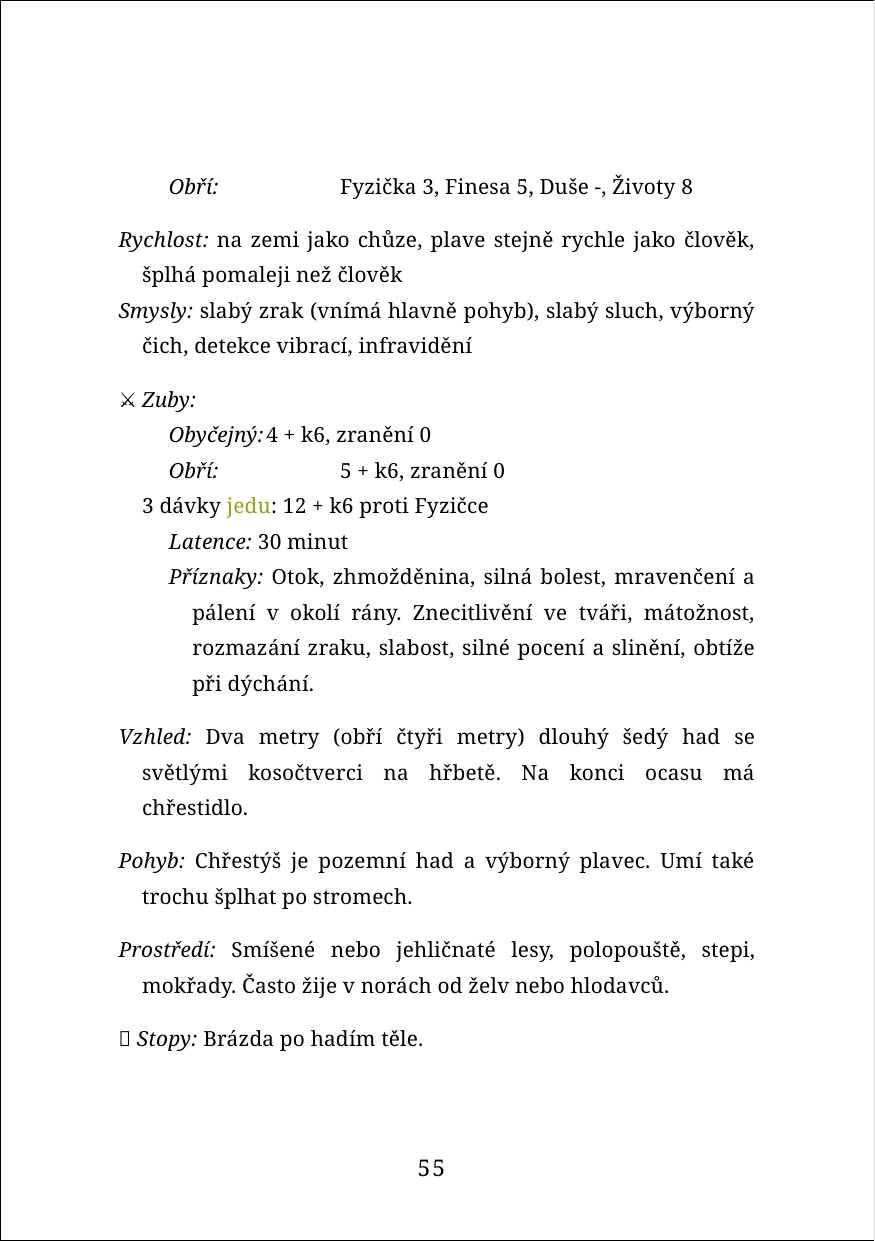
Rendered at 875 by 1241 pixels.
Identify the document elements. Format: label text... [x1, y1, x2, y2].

text Obří: 5 + k6, zranění 0 [168, 456, 756, 484]
text Vzhled: Dva metry (obří čtyři metry) dlouhý šedý had se světlými kosočtverci na hřbetě. Na konci ocasu má chřestidlo. [118, 722, 756, 822]
text ⚔ Zuby: [118, 385, 756, 413]
text 👣 Stopy: Brázda po hadím těle. [118, 1024, 756, 1052]
text Prostředí: Smíšené nebo jehličnaté lesy, polopouště, stepi, mokřady. Často žije v norách od želv nebo hlodavců. [118, 935, 756, 999]
text Rychlost: na zemi jako chůze, plave stejně rychle jako člověk, šplhá pomaleji než člověk [118, 225, 756, 289]
text Obyčejný: 4 + k6, zranění 0 [168, 420, 756, 449]
text Pohyb: Chřestýš je pozemní had a výborný plavec. Umí také trochu šplhat po stromech. [118, 846, 756, 910]
text Příznaky: Otok, zhmožděnina, silná bolest, mravenčení a pálení v okolí rány. Znecitlivění ve tváři, mátožnost, rozmazání zraku, slabost, silné pocení a slinění, obtíže při dýchání. [168, 562, 756, 697]
text Obří: Fyzička 3, Finesa 5, Duše -, Životy 8 [168, 172, 756, 200]
text Latence: 30 minut [168, 527, 756, 555]
text 3 dávky jedu: 12 + k6 proti Fyzičce [142, 491, 756, 520]
text Smysly: slabý zrak (vnímá hlavně pohyb), slabý sluch, výborný čich, detekce vibrací, infravidění [118, 296, 756, 360]
